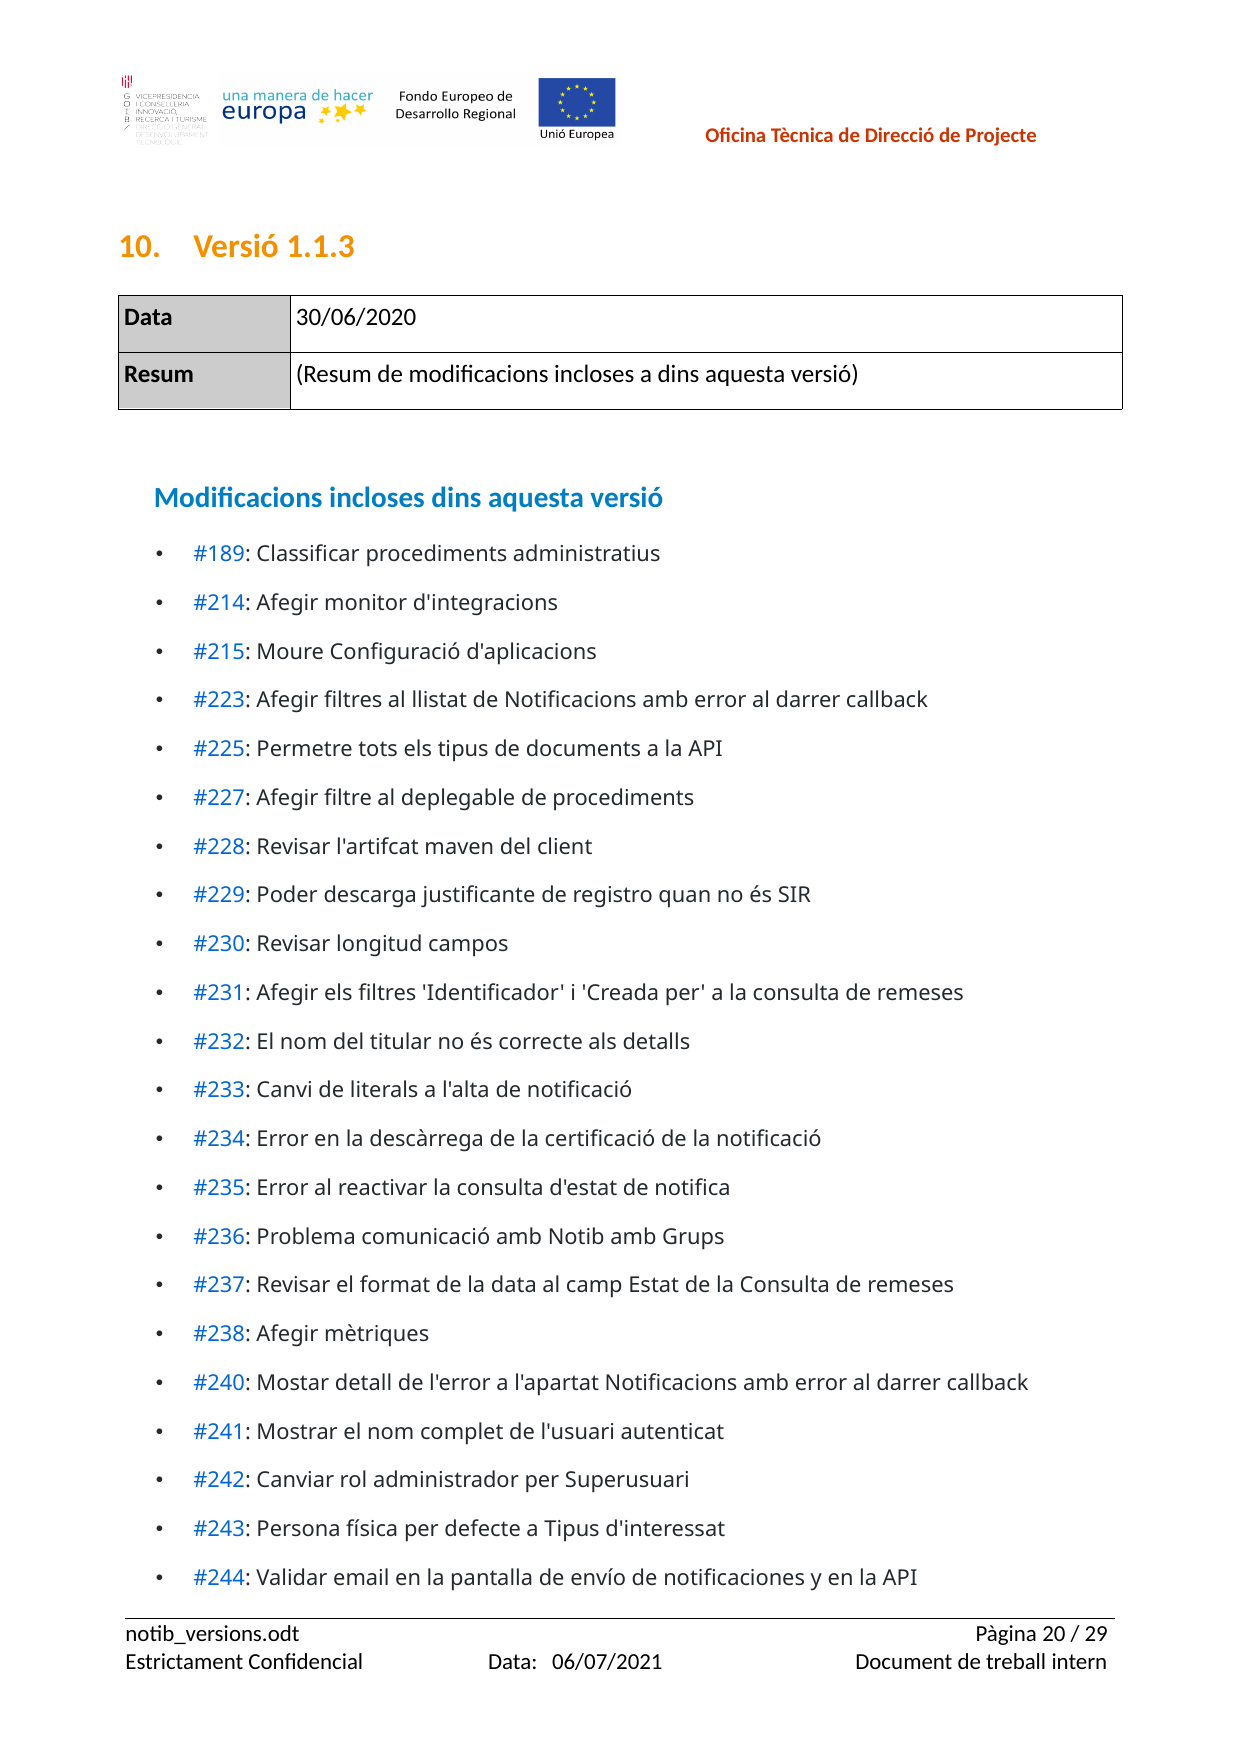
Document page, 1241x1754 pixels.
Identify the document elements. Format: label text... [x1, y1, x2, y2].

list #234: Error en la descàrrega de la certificació de la notificació [156, 1123, 1122, 1153]
list #229: Poder descarga justificante de registro quan no és SIR [156, 879, 1122, 909]
list #232: El nom del titular no és correcte als detalls [156, 1026, 1122, 1055]
picture [118, 73, 213, 147]
table_cell (Resum de modificacions incloses a dins aquesta versió) [291, 353, 1122, 408]
list #227: Afegir filtre al deplegable de procediments [156, 782, 1122, 812]
list #215: Moure Configuració d'aplicacions [156, 636, 1122, 665]
subtitle Modificacions incloses dins aquesta versió [153, 479, 1122, 514]
list #243: Persona física per defecte a Tipus d'interessat [156, 1513, 1122, 1543]
list #223: Afegir filtres al llistat de Notificacions amb error al darrer callback [156, 684, 1122, 714]
list #230: Revisar longitud campos [156, 928, 1122, 958]
list #237: Revisar el format de la data al camp Estat de la Consulta de remeses [156, 1269, 1122, 1299]
list #241: Mostrar el nom complet de l'usuari autenticat [156, 1416, 1122, 1445]
list #242: Canviar rol administrador per Superusuari [156, 1464, 1122, 1494]
list #231: Afegir els filtres 'Identificador' i 'Creada per' a la consulta de remeses [156, 977, 1122, 1007]
list #235: Error al reactivar la consulta d'estat de notifica [156, 1172, 1122, 1202]
list #214: Afegir monitor d'integracions [156, 587, 1122, 617]
list #244: Validar email en la pantalla de envío de notificaciones y en la API [156, 1562, 1122, 1592]
list #240: Mostar detall de l'error a l'apartat Notificacions amb error al darrer callback [156, 1367, 1122, 1397]
list #236: Problema comunicació amb Notib amb Grups [156, 1221, 1122, 1250]
list #228: Revisar l'artifcat maven del client [156, 831, 1122, 860]
table_cell Resum [119, 353, 290, 408]
picture [219, 73, 621, 147]
list #238: Afegir mètriques [156, 1318, 1122, 1348]
list #189: Classificar procediments administratius [156, 538, 1122, 568]
list #233: Canvi de literals a l'alta de notificació [156, 1074, 1122, 1104]
table_header Data [119, 296, 290, 352]
table_header 30/06/2020 [291, 296, 1122, 352]
list #225: Permetre tots els tipus de documents a la API [156, 733, 1122, 763]
subtitle Versió 1.1.3 [118, 225, 1122, 266]
